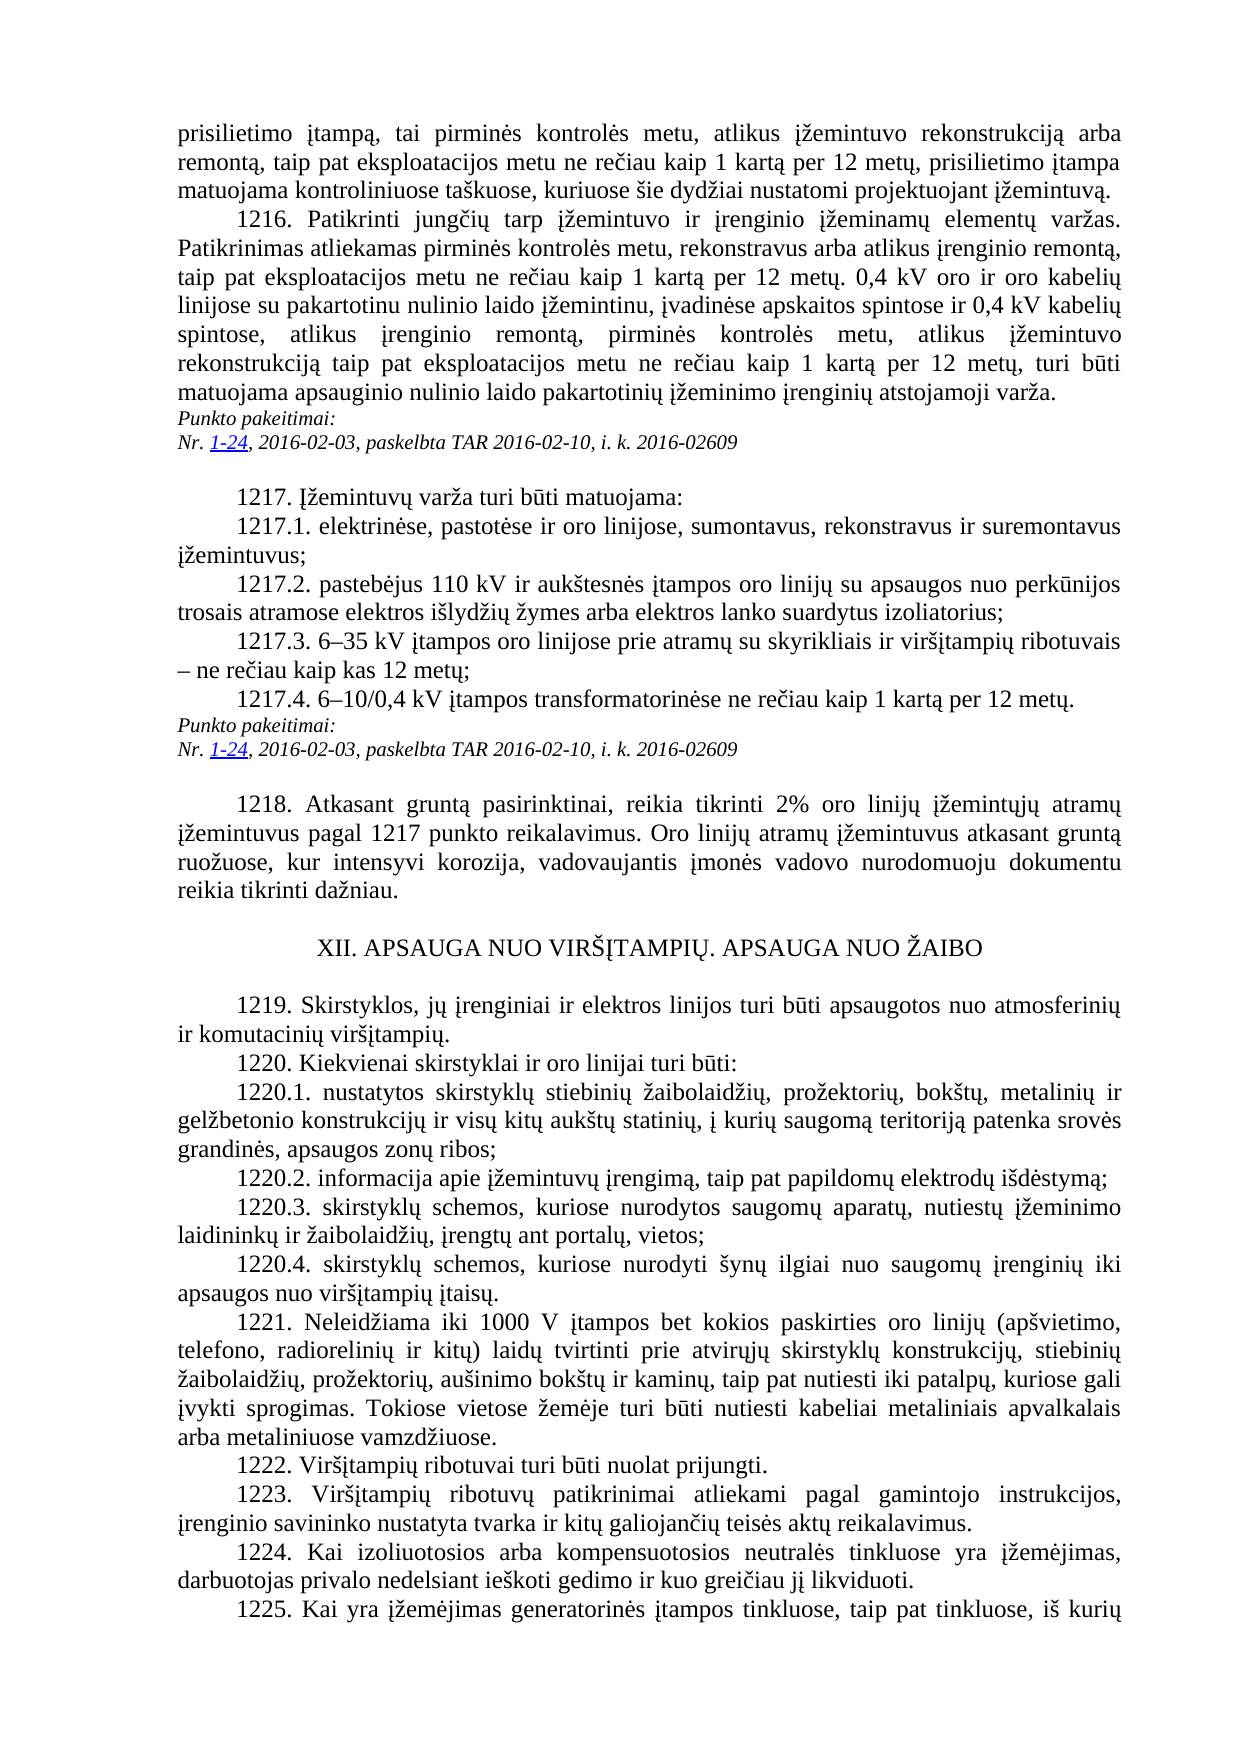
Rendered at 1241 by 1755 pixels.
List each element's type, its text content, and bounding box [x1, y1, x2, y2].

text 1221. Neleidžiama iki 1000 V įtampos bet kokios paskirties oro linijų (apšvietimo, telefono, radiorelinių ir kitų) laidų tvirtinti prie atvirųjų skirstyklų konstrukcijų, stiebinių žaibolaidžių, prožektorių, aušinimo bokštų ir kaminų, taip pat nutiesti iki patalpų, kuriose gali įvykti sprogimas. Tokiose vietose žemėje turi būti nutiesti kabeliai metaliniais apvalkalais arba metaliniuose vamzdžiuose. [177, 1307, 1122, 1451]
text 1216. Patikrinti jungčių tarp įžemintuvo ir įrenginio įžeminamų elementų varžas. Patikrinimas atliekamas pirminės kontrolės metu, rekonstravus arba atlikus įrenginio remontą, taip pat eksploatacijos metu ne rečiau kaip 1 kartą per 12 metų. 0,4 kV oro ir oro kabelių linijose su pakartotinu nulinio laido įžemintinu, įvadinėse apskaitos spintose ir 0,4 kV kabelių spintose, atlikus įrenginio remontą, pirminės kontrolės metu, atlikus įžemintuvo rekonstrukciją taip pat eksploatacijos metu ne rečiau kaip 1 kartą per 12 metų, turi būti matuojama apsauginio nulinio laido pakartotinių įžeminimo įrenginių atstojamoji varža. [177, 204, 1122, 406]
text XII. APSAUGA NUO VIRŠĮTAMPIŲ. APSAUGA NUO ŽAIBO [177, 933, 1122, 962]
text 1217.3. 6–35 kV įtampos oro linijose prie atramų su skyrikliais ir viršįtampių ribotuvais – ne rečiau kaip kas 12 metų; [177, 626, 1122, 684]
text prisilietimo įtampą, tai pirminės kontrolės metu, atlikus įžemintuvo rekonstrukciją arba remontą, taip pat eksploatacijos metu ne rečiau kaip 1 kartą per 12 metų, prisilietimo įtampa matuojama kontroliniuose taškuose, kuriuose šie dydžiai nustatomi projektuojant įžemintuvą. [177, 118, 1122, 204]
text Punkto pakeitimai: [177, 406, 1122, 430]
text 1220. Kiekvienai skirstyklai ir oro linijai turi būti: [177, 1048, 1122, 1077]
text 1220.1. nustatytos skirstyklų stiebinių žaibolaidžių, prožektorių, bokštų, metalinių ir gelžbetonio konstrukcijų ir visų kitų aukštų statinių, į kurių saugomą teritoriją patenka srovės grandinės, apsaugos zonų ribos; [177, 1077, 1122, 1163]
text 1217.1. elektrinėse, pastotėse ir oro linijose, sumontavus, rekonstravus ir suremontavus įžemintuvus; [177, 511, 1122, 569]
text 1220.4. skirstyklų schemos, kuriose nurodyti šynų ilgiai nuo saugomų įrenginių iki apsaugos nuo viršįtampių įtaisų. [177, 1249, 1122, 1307]
text Nr. 1-24, 2016-02-03, paskelbta TAR 2016-02-10, i. k. 2016-02609 [177, 430, 1122, 454]
text 1224. Kai izoliuotosios arba kompensuotosios neutralės tinkluose yra įžemėjimas, darbuotojas privalo nedelsiant ieškoti gedimo ir kuo greičiau jį likviduoti. [177, 1537, 1122, 1594]
text 1217.4. 6–10/0,4 kV įtampos transformatorinėse ne rečiau kaip 1 kartą per 12 metų. [177, 684, 1122, 712]
text 1217.2. pastebėjus 110 kV ir aukštesnės įtampos oro linijų su apsaugos nuo perkūnijos trosais atramose elektros išlydžių žymes arba elektros lanko suardytus izoliatorius; [177, 569, 1122, 626]
text 1219. Skirstyklos, jų įrenginiai ir elektros linijos turi būti apsaugotos nuo atmosferinių ir komutacinių viršįtampių. [177, 991, 1122, 1048]
text 1217. Įžemintuvų varža turi būti matuojama: [177, 482, 1122, 511]
text 1225. Kai yra įžemėjimas generatorinės įtampos tinkluose, taip pat tinkluose, iš kurių [177, 1594, 1122, 1623]
text 1218. Atkasant gruntą pasirinktinai, reikia tikrinti 2% oro linijų įžemintųjų atramų įžemintuvus pagal 1217 punkto reikalavimus. Oro linijų atramų įžemintuvus atkasant gruntą ruožuose, kur intensyvi korozija, vadovaujantis įmonės vadovo nurodomuoju dokumentu reikia tikrinti dažniau. [177, 789, 1122, 904]
text 1222. Viršįtampių ribotuvai turi būti nuolat prijungti. [177, 1451, 1122, 1479]
text 1220.3. skirstyklų schemos, kuriose nurodytos saugomų aparatų, nutiestų įžeminimo laidininkų ir žaibolaidžių, įrengtų ant portalų, vietos; [177, 1192, 1122, 1249]
text Nr. 1-24, 2016-02-03, paskelbta TAR 2016-02-10, i. k. 2016-02609 [177, 737, 1122, 761]
text Punkto pakeitimai: [177, 712, 1122, 737]
text 1220.2. informacija apie įžemintuvų įrengimą, taip pat papildomų elektrodų išdėstymą; [177, 1163, 1122, 1192]
text 1223. Viršįtampių ribotuvų patikrinimai atliekami pagal gamintojo instrukcijos, įrenginio savininko nustatyta tvarka ir kitų galiojančių teisės aktų reikalavimus. [177, 1479, 1122, 1537]
